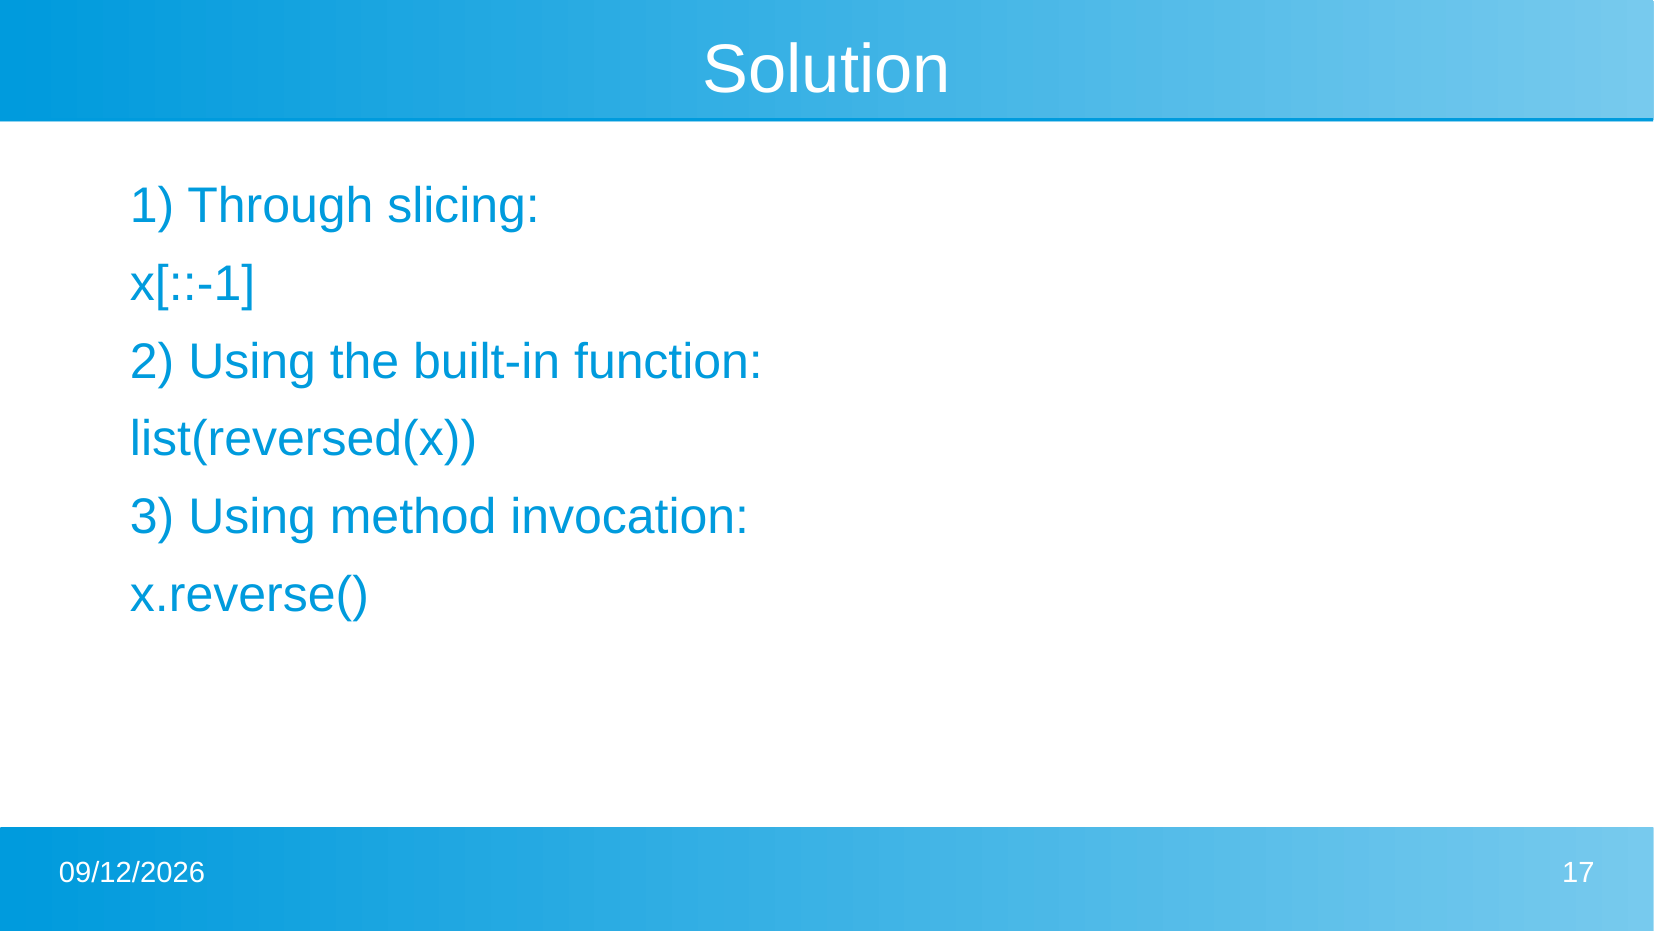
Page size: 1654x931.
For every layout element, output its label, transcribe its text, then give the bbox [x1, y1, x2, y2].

title Solution [59, 29, 1595, 108]
list 1) Through slicing: x[::-1] 2) Using the built-in function: list(reversed(x)) 3) Using method invocation: x.reverse() [59, 177, 1595, 768]
